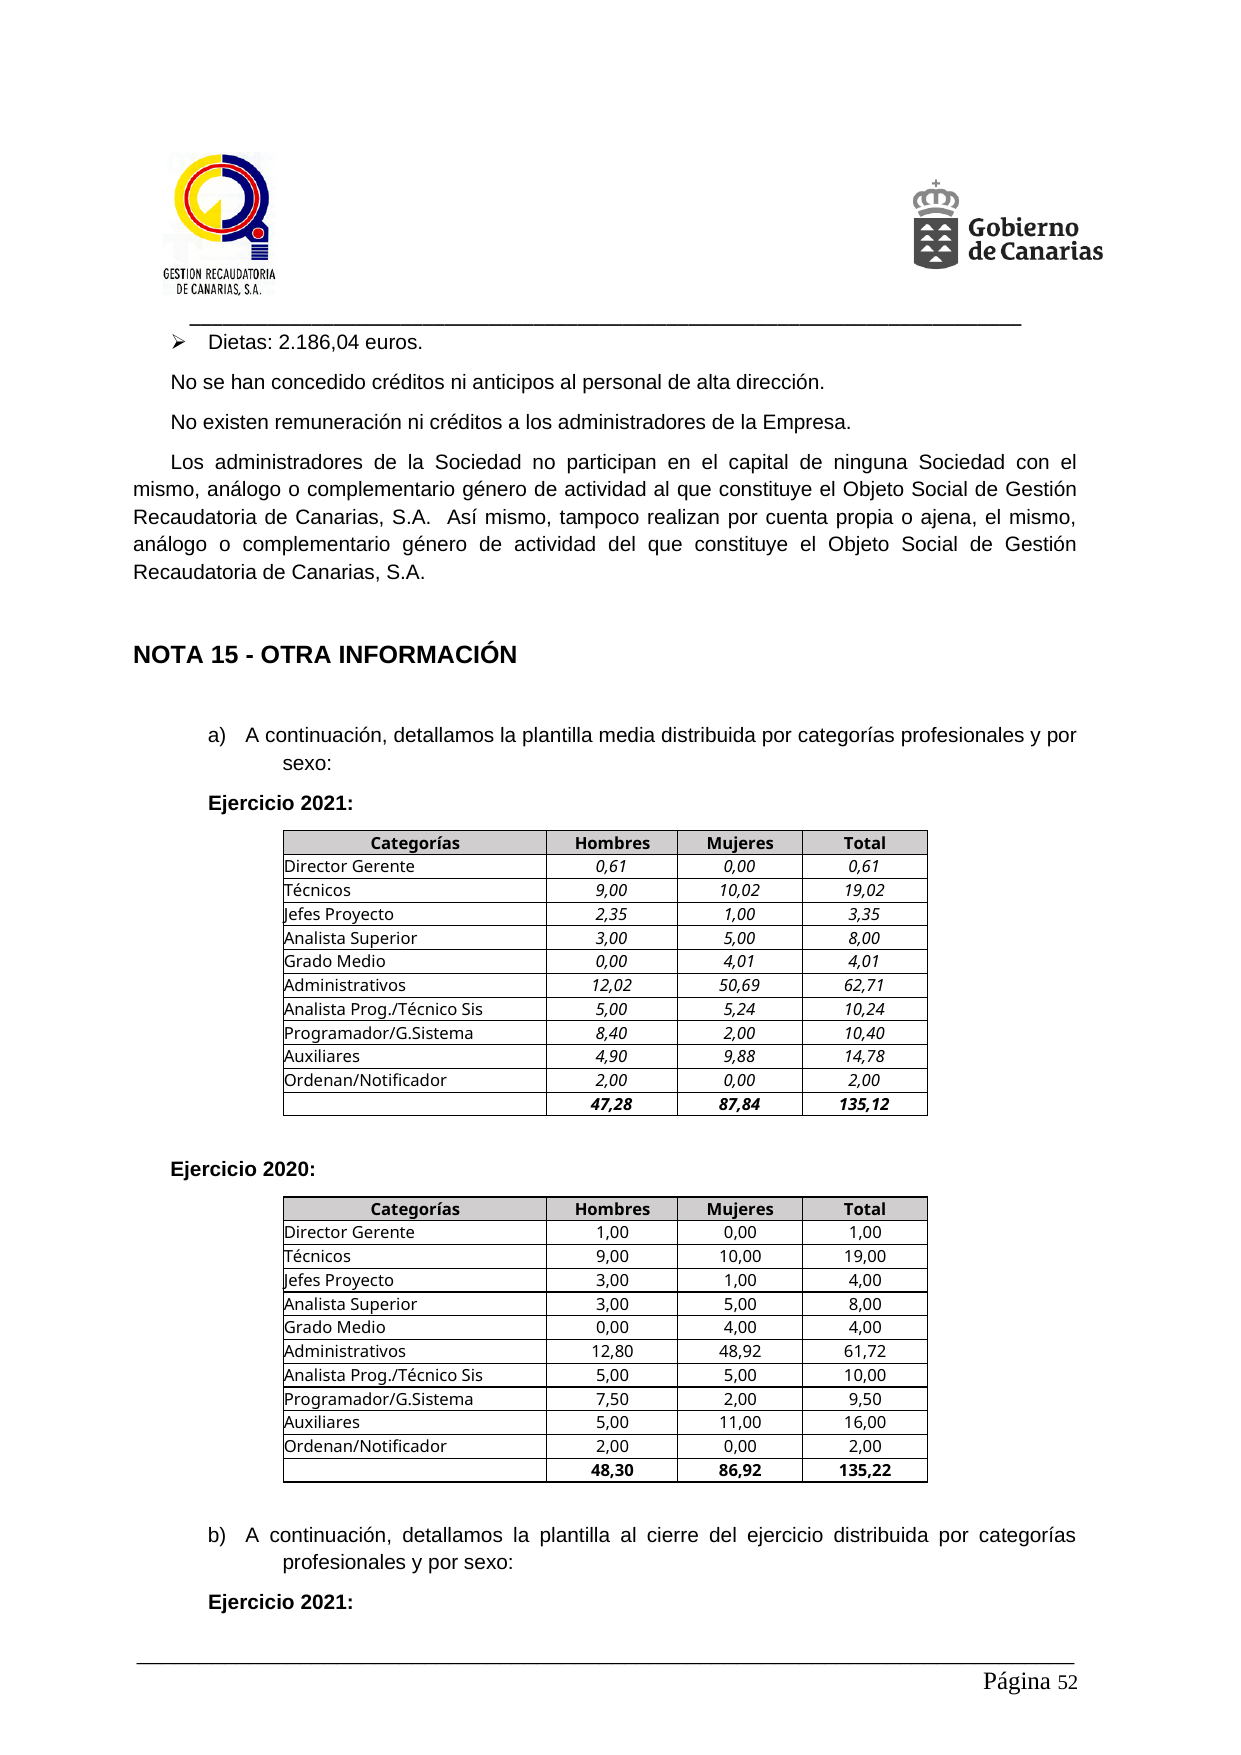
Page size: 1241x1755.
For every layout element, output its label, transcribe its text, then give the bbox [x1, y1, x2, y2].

table_cell 48,92 [678, 1340, 802, 1363]
table_header Categorías [284, 1198, 546, 1220]
table_cell Director Gerente [284, 855, 546, 878]
table_cell 135,22 [803, 1459, 927, 1481]
table_cell 10,00 [678, 1245, 802, 1268]
list A continuación, detallamos la plantilla al cierre del ejercicio distribuida por categorías profesionales y por sexo: [208, 1522, 1078, 1574]
list Dietas: 2.186,04 euros. [170, 330, 1078, 354]
table_cell 62,71 [803, 974, 927, 997]
table_header Total [803, 831, 927, 854]
table_cell Auxiliares [284, 1411, 546, 1434]
table_cell 1,00 [678, 1269, 802, 1291]
table_cell 86,92 [678, 1459, 802, 1481]
table_cell 12,02 [547, 974, 677, 997]
table_cell 48,30 [547, 1459, 677, 1481]
table_cell [284, 1093, 546, 1115]
text No se han concedido créditos ni anticipos al personal de alta dirección. [133, 370, 1078, 394]
table_cell 4,00 [803, 1269, 927, 1291]
table_cell Programador/G.Sistema [284, 1021, 546, 1044]
table_cell 19,00 [803, 1245, 927, 1268]
text Ejercicio 2020: [133, 1156, 1078, 1180]
table_cell 8,40 [547, 1021, 677, 1044]
table_cell Ordenan/Notificador [284, 1435, 546, 1458]
table_cell Administrativos [284, 1340, 546, 1363]
table_cell 0,61 [803, 855, 927, 878]
table_cell 2,00 [678, 1388, 802, 1410]
table_cell 3,00 [547, 1293, 677, 1315]
table_cell Técnicos [284, 1245, 546, 1268]
table_cell 0,00 [678, 1069, 802, 1092]
table_cell Grado Medio [284, 1316, 546, 1339]
table_cell Director Gerente [284, 1221, 546, 1244]
table_cell 9,50 [803, 1388, 927, 1410]
table_cell Analista Superior [284, 1293, 546, 1315]
table_cell 5,00 [678, 1293, 802, 1315]
table_cell 0,00 [547, 950, 677, 973]
table_cell [284, 1459, 546, 1481]
table_cell Analista Superior [284, 926, 546, 949]
table_cell 50,69 [678, 974, 802, 997]
table_cell Auxiliares [284, 1045, 546, 1068]
table_cell 47,28 [547, 1093, 677, 1115]
table_cell 11,00 [678, 1411, 802, 1434]
table_cell 14,78 [803, 1045, 927, 1068]
table_cell 61,72 [803, 1340, 927, 1363]
table_cell 7,50 [547, 1388, 677, 1410]
table_cell Analista Prog./Técnico Sis [284, 1364, 546, 1386]
table_cell 4,01 [678, 950, 802, 973]
table_header Hombres [547, 831, 677, 854]
table_cell 0,00 [547, 1316, 677, 1339]
text Los administradores de la Sociedad no participan en el capital de ninguna Sociedad con el mismo, análogo o complementario género de actividad al que constituye el Objeto Social de Gestión Recaudatoria de Canarias, S.A. Así mismo, tampoco realizan por cuenta propia o ajena, el mismo, análogo o complementario género de actividad del que constituye el Objeto Social de Gestión Recaudatoria de Canarias, S.A. [133, 450, 1078, 584]
table_header Categorías [284, 831, 546, 854]
table_cell 9,88 [678, 1045, 802, 1068]
table_cell 16,00 [803, 1411, 927, 1434]
table_cell 2,00 [547, 1435, 677, 1458]
table_cell Grado Medio [284, 950, 546, 973]
table_header Mujeres [678, 1198, 802, 1220]
table_cell 1,00 [547, 1221, 677, 1244]
table_cell 5,24 [678, 998, 802, 1020]
table_cell 2,00 [547, 1069, 677, 1092]
table_cell Administrativos [284, 974, 546, 997]
table_cell 4,00 [678, 1316, 802, 1339]
table_cell 1,00 [803, 1221, 927, 1244]
list A continuación, detallamos la plantilla media distribuida por categorías profesionales y por sexo: [208, 723, 1078, 774]
table_cell 87,84 [678, 1093, 802, 1115]
table_cell 3,00 [547, 1269, 677, 1291]
table_cell 2,35 [547, 903, 677, 925]
table_cell 5,00 [678, 926, 802, 949]
table_cell 12,80 [547, 1340, 677, 1363]
table_cell Técnicos [284, 879, 546, 902]
table_cell 10,24 [803, 998, 927, 1020]
table_cell Ordenan/Notificador [284, 1069, 546, 1092]
table_cell 2,00 [803, 1069, 927, 1092]
table_cell Jefes Proyecto [284, 1269, 546, 1291]
table_cell 10,40 [803, 1021, 927, 1044]
table_cell 4,90 [547, 1045, 677, 1068]
table_cell 8,00 [803, 1293, 927, 1315]
table_cell 10,02 [678, 879, 802, 902]
text Ejercicio 2021: [208, 1590, 1078, 1614]
table_cell 9,00 [547, 1245, 677, 1268]
table_cell 135,12 [803, 1093, 927, 1115]
table_cell 10,00 [803, 1364, 927, 1386]
table_cell 2,00 [803, 1435, 927, 1458]
text Ejercicio 2021: [208, 790, 1078, 814]
table_cell 0,00 [678, 855, 802, 878]
table_cell 0,61 [547, 855, 677, 878]
table_header Mujeres [678, 831, 802, 854]
table_cell 19,02 [803, 879, 927, 902]
text No existen remuneración ni créditos a los administradores de la Empresa. [133, 410, 1078, 434]
table_cell Analista Prog./Técnico Sis [284, 998, 546, 1020]
table_cell 0,00 [678, 1221, 802, 1244]
table_cell 5,00 [547, 998, 677, 1020]
table_cell 1,00 [678, 903, 802, 925]
table_cell 9,00 [547, 879, 677, 902]
table_header Total [803, 1198, 927, 1220]
table_cell 5,00 [547, 1364, 677, 1386]
table_header Hombres [547, 1198, 677, 1220]
table_cell 3,35 [803, 903, 927, 925]
table_cell 2,00 [678, 1021, 802, 1044]
table_cell 5,00 [547, 1411, 677, 1434]
table_cell Programador/G.Sistema [284, 1388, 546, 1410]
table_cell 5,00 [678, 1364, 802, 1386]
table_cell 8,00 [803, 926, 927, 949]
text NOTA 15 - OTRA INFORMACIÓN [133, 640, 1078, 668]
table_cell 3,00 [547, 926, 677, 949]
table_cell Jefes Proyecto [284, 903, 546, 925]
table_cell 4,00 [803, 1316, 927, 1339]
table_cell 0,00 [678, 1435, 802, 1458]
table_cell 4,01 [803, 950, 927, 973]
